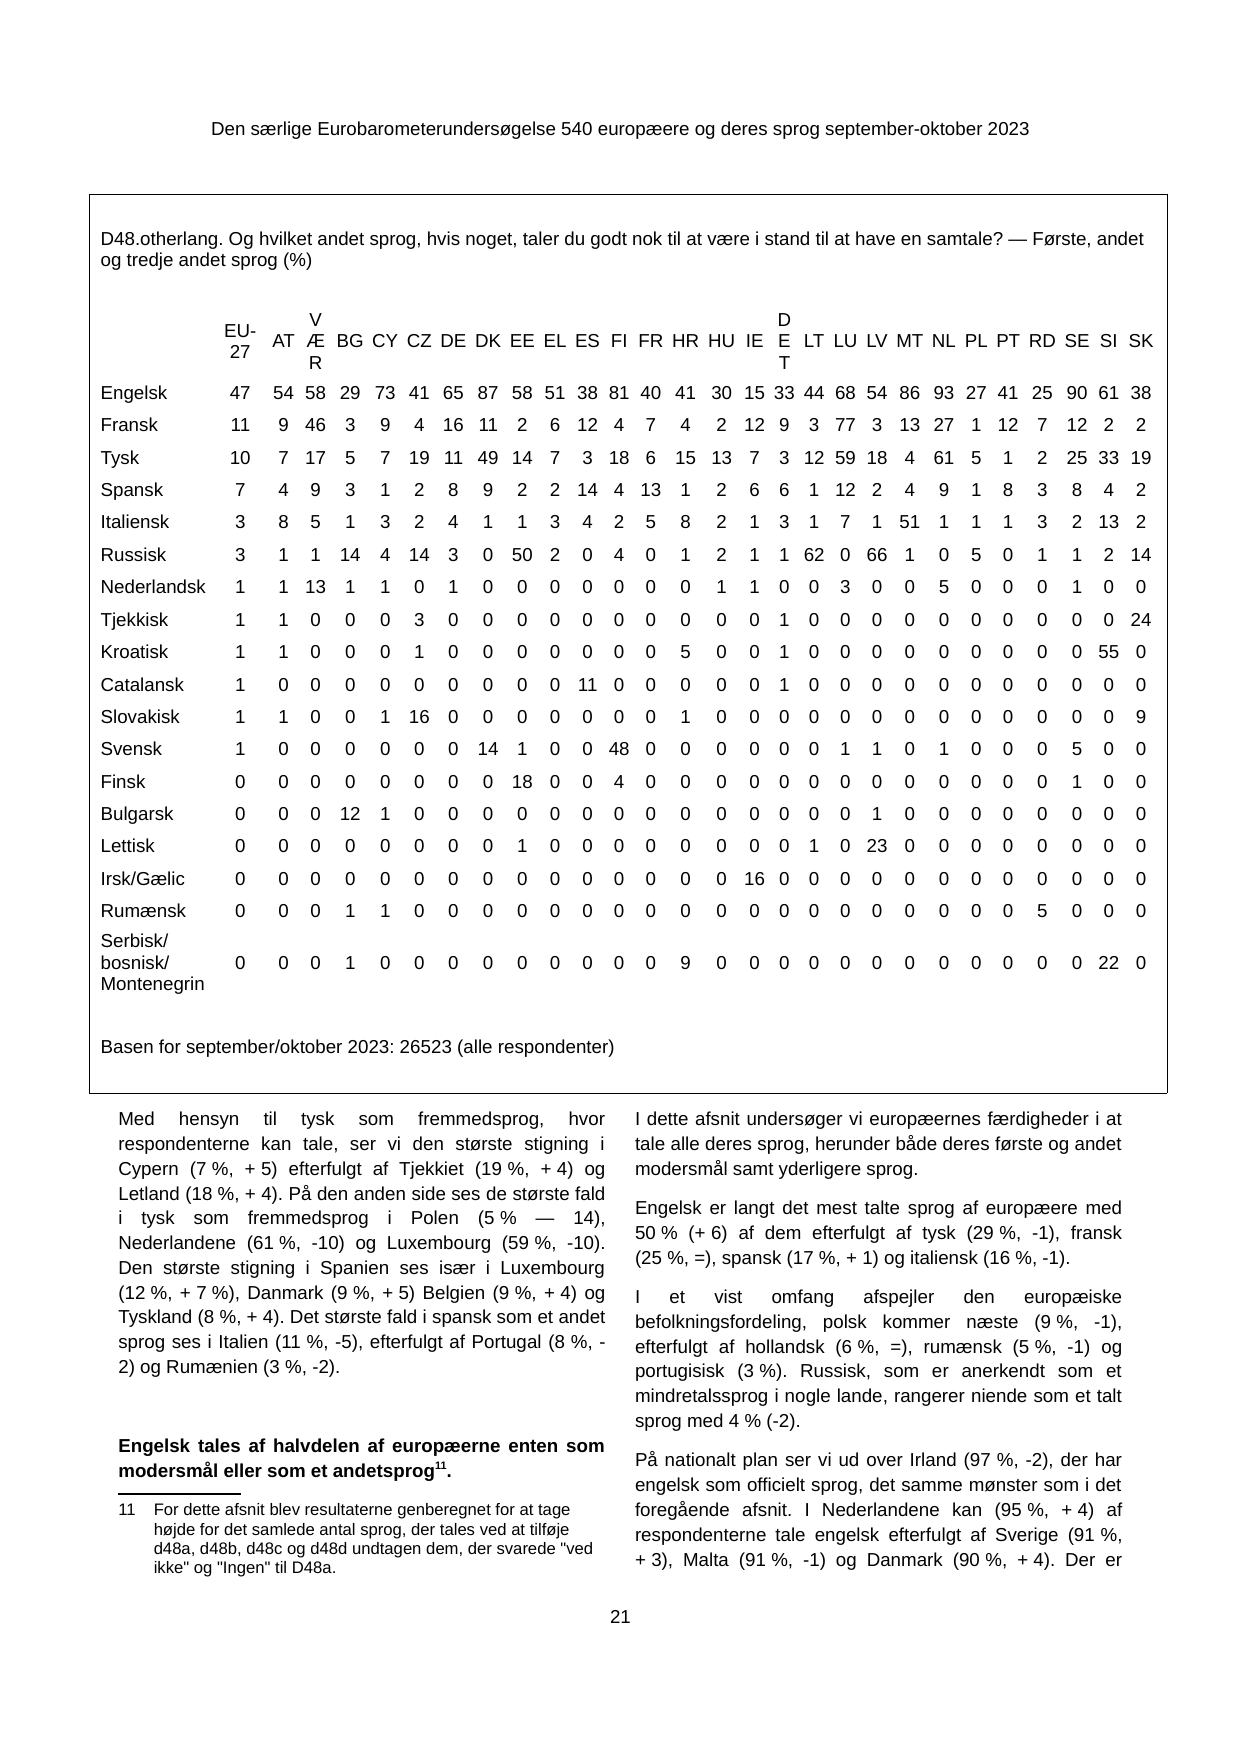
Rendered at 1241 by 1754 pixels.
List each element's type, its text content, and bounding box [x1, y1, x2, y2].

table_cell 0 [862, 636, 892, 668]
table_cell [667, 274, 703, 306]
table_cell [299, 274, 332, 306]
table_cell 0 [471, 830, 505, 862]
table_cell MT [892, 306, 927, 376]
table_cell 0 [960, 927, 992, 998]
table_cell [634, 998, 667, 1030]
table_cell 0 [332, 603, 367, 636]
table_cell 0 [740, 636, 769, 668]
table_cell 0 [505, 668, 539, 700]
table_cell 14 [1123, 538, 1158, 571]
text Engelsk tales af halvdelen af europæerne enten som modersmål eller som et andetsprog. [118, 1435, 605, 1481]
table_cell 4 [604, 409, 634, 441]
table_cell IE [740, 306, 769, 376]
table_cell 62 [799, 538, 829, 571]
table_cell 0 [667, 733, 703, 765]
text [90, 195, 1167, 1093]
table_cell 55 [1094, 636, 1123, 668]
table_cell 0 [505, 636, 539, 668]
table_cell [212, 274, 268, 306]
table_cell 4 [1094, 474, 1123, 506]
table_cell 0 [299, 927, 332, 998]
table_cell 0 [704, 603, 739, 636]
table_cell 1 [212, 636, 268, 668]
table_cell 8 [268, 506, 299, 538]
table_cell 2 [1024, 441, 1060, 473]
table_cell 66 [862, 538, 892, 571]
table_cell 0 [960, 603, 992, 636]
table_cell 29 [332, 376, 367, 409]
table_cell 1 [268, 603, 299, 636]
table_cell 87 [471, 376, 505, 409]
table_cell [471, 998, 505, 1030]
table_cell 10 [212, 441, 268, 473]
table_cell 0 [505, 927, 539, 998]
table_cell 0 [1060, 603, 1093, 636]
table_cell 13 [299, 571, 332, 603]
table_cell 58 [299, 376, 332, 409]
table_cell [799, 274, 829, 306]
table_cell 12 [740, 409, 769, 441]
table_cell [829, 998, 862, 1030]
table_cell [927, 998, 960, 1030]
table_cell 0 [604, 636, 634, 668]
table_cell [332, 998, 367, 1030]
table_cell 0 [992, 571, 1024, 603]
table_cell 1 [862, 506, 892, 538]
table_cell 0 [829, 765, 862, 797]
table_cell 0 [436, 862, 471, 895]
table_cell 4 [436, 506, 471, 538]
table_cell 0 [571, 830, 604, 862]
table_cell 0 [960, 862, 992, 895]
table_cell 0 [299, 895, 332, 927]
table_cell 2 [505, 474, 539, 506]
table_cell [862, 998, 892, 1030]
table_cell 0 [892, 700, 927, 733]
table_cell 9 [927, 474, 960, 506]
table_cell 0 [740, 603, 769, 636]
table_cell 0 [402, 830, 436, 862]
table_cell 0 [634, 830, 667, 862]
table_cell 1 [1060, 538, 1093, 571]
table_cell 2 [402, 506, 436, 538]
table_cell 0 [505, 571, 539, 603]
table_cell 6 [769, 474, 799, 506]
table_cell 0 [299, 798, 332, 830]
table_cell 12 [1060, 409, 1093, 441]
table_cell Serbisk/bosnisk/Montenegrin [98, 927, 212, 998]
table_cell 0 [436, 636, 471, 668]
table_cell 0 [1024, 571, 1060, 603]
table_cell Lettisk [98, 830, 212, 862]
table_cell Spansk [98, 474, 212, 506]
table_cell 0 [992, 668, 1024, 700]
table_cell Svensk [98, 733, 212, 765]
table_cell 0 [634, 862, 667, 895]
table_cell 0 [892, 765, 927, 797]
table_cell 0 [402, 862, 436, 895]
table_cell 0 [960, 636, 992, 668]
table_cell [436, 998, 471, 1030]
table_cell 0 [539, 830, 571, 862]
table_cell 0 [992, 603, 1024, 636]
table_cell 6 [539, 409, 571, 441]
table_cell 13 [1094, 506, 1123, 538]
table_cell 0 [769, 798, 799, 830]
table_cell 0 [704, 668, 739, 700]
table_cell 1 [368, 895, 402, 927]
table_cell ES [571, 306, 604, 376]
table_cell 1 [1060, 765, 1093, 797]
table_cell 1 [332, 927, 367, 998]
table_cell 33 [769, 376, 799, 409]
table_cell 3 [539, 506, 571, 538]
table_cell 16 [402, 700, 436, 733]
table_cell 0 [1123, 895, 1158, 927]
table_cell 12 [571, 409, 604, 441]
table_cell 68 [829, 376, 862, 409]
table_cell 61 [927, 441, 960, 473]
table_cell FR [634, 306, 667, 376]
table_cell [892, 998, 927, 1030]
table_cell 0 [299, 765, 332, 797]
table_cell Nederlandsk [98, 571, 212, 603]
table_cell 0 [539, 765, 571, 797]
table_cell [829, 274, 862, 306]
table_cell 1 [862, 798, 892, 830]
table_cell 1 [212, 700, 268, 733]
table_cell Engelsk [98, 376, 212, 409]
table_cell 4 [892, 441, 927, 473]
table_cell [1123, 998, 1158, 1030]
table_cell 81 [604, 376, 634, 409]
table_cell 1 [992, 506, 1024, 538]
table_cell 0 [1094, 830, 1123, 862]
table_cell [571, 274, 604, 306]
table_cell 0 [212, 895, 268, 927]
table_cell 0 [740, 830, 769, 862]
table_cell 0 [539, 668, 571, 700]
table_cell 0 [268, 798, 299, 830]
table_cell 0 [829, 830, 862, 862]
table_cell 1 [268, 538, 299, 571]
table_cell 5 [927, 571, 960, 603]
table_cell 0 [436, 895, 471, 927]
table_cell 1 [332, 895, 367, 927]
table_cell 1 [505, 506, 539, 538]
table_cell 65 [436, 376, 471, 409]
table_cell 2 [604, 506, 634, 538]
table_cell 0 [992, 700, 1024, 733]
table_cell 0 [604, 862, 634, 895]
table_cell 7 [829, 506, 862, 538]
table_cell 0 [402, 765, 436, 797]
table_cell 1 [212, 668, 268, 700]
table_cell 0 [471, 538, 505, 571]
table_cell 0 [892, 668, 927, 700]
table_cell 2 [704, 506, 739, 538]
table_cell 0 [892, 798, 927, 830]
table_cell Italiensk [98, 506, 212, 538]
table_cell 8 [667, 506, 703, 538]
table_cell DE [436, 306, 471, 376]
table_cell 0 [704, 927, 739, 998]
table_cell 0 [799, 636, 829, 668]
table_cell 0 [604, 830, 634, 862]
table_cell [1024, 274, 1060, 306]
table_cell 0 [1094, 765, 1123, 797]
table_cell Basen for september/oktober 2023: 26523 (alle respondenter) [98, 1030, 1158, 1062]
text Engelsk er langt det mest talte sprog af europæere med 50 % (+ 6) af dem efterfulgt af tysk (29 %, -1), fransk (25 %, =), spansk (17 %, + 1) og italiensk (16 %, -1). [635, 1197, 1122, 1268]
table_cell [927, 274, 960, 306]
table_cell 1 [740, 571, 769, 603]
table_cell 3 [212, 538, 268, 571]
table_cell 2 [1123, 474, 1158, 506]
table_cell 0 [829, 862, 862, 895]
table_cell 0 [268, 895, 299, 927]
table_cell 22 [1094, 927, 1123, 998]
table_cell 0 [436, 733, 471, 765]
table_cell 0 [799, 765, 829, 797]
table_cell 13 [704, 441, 739, 473]
table_cell 0 [1123, 862, 1158, 895]
table_cell 4 [667, 409, 703, 441]
table_cell 2 [704, 409, 739, 441]
table_cell 0 [667, 798, 703, 830]
table_cell 0 [667, 765, 703, 797]
table_cell 0 [539, 862, 571, 895]
table_cell 5 [332, 441, 367, 473]
table_cell 0 [799, 700, 829, 733]
table_cell 0 [1024, 733, 1060, 765]
table_cell SI [1094, 306, 1123, 376]
table_cell 1 [505, 830, 539, 862]
table_cell 9 [769, 409, 799, 441]
table_cell Catalansk [98, 668, 212, 700]
table_cell 0 [539, 603, 571, 636]
table_cell EL [539, 306, 571, 376]
table_cell Irsk/Gælic [98, 862, 212, 895]
table_cell [505, 998, 539, 1030]
table_cell 0 [927, 700, 960, 733]
table_cell 1 [769, 636, 799, 668]
table_cell 12 [332, 798, 367, 830]
table_cell [740, 998, 769, 1030]
table_cell 0 [299, 830, 332, 862]
table_cell 0 [1060, 830, 1093, 862]
table_cell [769, 274, 799, 306]
table_cell [436, 274, 471, 306]
table_cell 0 [862, 895, 892, 927]
table_cell 0 [927, 895, 960, 927]
table_cell 0 [1024, 668, 1060, 700]
table_cell 12 [992, 409, 1024, 441]
table_cell 0 [1024, 862, 1060, 895]
table_cell 58 [505, 376, 539, 409]
table_cell [960, 998, 992, 1030]
table_cell 0 [212, 927, 268, 998]
table_cell 1 [332, 506, 367, 538]
table_cell Tjekkisk [98, 603, 212, 636]
table_cell 1 [704, 571, 739, 603]
table_cell 1 [829, 733, 862, 765]
table_cell 0 [862, 700, 892, 733]
table_cell 0 [992, 895, 1024, 927]
table_cell 3 [571, 441, 604, 473]
table_cell 3 [799, 409, 829, 441]
table_cell 38 [1123, 376, 1158, 409]
table_cell 3 [1024, 506, 1060, 538]
table_cell 0 [471, 798, 505, 830]
table_cell 0 [332, 830, 367, 862]
table_cell 0 [471, 895, 505, 927]
table_cell 0 [268, 765, 299, 797]
table_cell 0 [268, 668, 299, 700]
table_cell 0 [1094, 862, 1123, 895]
table_cell 0 [368, 927, 402, 998]
table_cell 1 [212, 571, 268, 603]
table_cell 0 [829, 668, 862, 700]
table_cell 5 [960, 538, 992, 571]
table_cell 0 [769, 700, 799, 733]
table_cell Slovakisk [98, 700, 212, 733]
table_cell 0 [571, 733, 604, 765]
table_cell 0 [299, 668, 332, 700]
table_cell 0 [927, 798, 960, 830]
table_cell [862, 274, 892, 306]
table_cell 0 [299, 636, 332, 668]
table_cell 0 [829, 700, 862, 733]
table_cell 0 [299, 700, 332, 733]
table_cell [960, 274, 992, 306]
table_cell 0 [1060, 862, 1093, 895]
table_cell 41 [667, 376, 703, 409]
table_cell 0 [1123, 765, 1158, 797]
table_cell 0 [332, 700, 367, 733]
table_cell 7 [740, 441, 769, 473]
table_cell 0 [799, 927, 829, 998]
table_cell 46 [299, 409, 332, 441]
table_cell NL [927, 306, 960, 376]
table_cell 6 [634, 441, 667, 473]
table_cell 0 [471, 927, 505, 998]
table_cell 19 [1123, 441, 1158, 473]
table_cell 0 [704, 830, 739, 862]
table_cell 0 [604, 571, 634, 603]
table_cell 54 [268, 376, 299, 409]
table_cell 0 [862, 571, 892, 603]
table_cell 1 [927, 733, 960, 765]
table_cell 4 [892, 474, 927, 506]
table_cell 11 [212, 409, 268, 441]
table_cell [667, 998, 703, 1030]
table_cell 1 [960, 474, 992, 506]
table_cell 0 [436, 927, 471, 998]
table_cell 0 [892, 927, 927, 998]
table_cell 0 [402, 733, 436, 765]
table_cell 0 [799, 603, 829, 636]
table_cell 0 [892, 895, 927, 927]
table_cell 0 [634, 603, 667, 636]
table_cell 0 [704, 798, 739, 830]
table_cell Kroatisk [98, 636, 212, 668]
table_cell 9 [667, 927, 703, 998]
table_cell 0 [740, 895, 769, 927]
table_cell 0 [268, 927, 299, 998]
table_cell 0 [1060, 798, 1093, 830]
table_cell 27 [927, 409, 960, 441]
table_cell 0 [368, 603, 402, 636]
table_cell 0 [1024, 700, 1060, 733]
table_cell 0 [571, 798, 604, 830]
table_cell 41 [992, 376, 1024, 409]
table_cell Russisk [98, 538, 212, 571]
table_cell 0 [992, 538, 1024, 571]
table_cell 19 [402, 441, 436, 473]
table_cell 7 [368, 441, 402, 473]
table_cell 0 [862, 862, 892, 895]
table_cell 1 [1060, 571, 1093, 603]
table_cell 51 [892, 506, 927, 538]
table_cell [769, 998, 799, 1030]
table_cell [539, 998, 571, 1030]
table_cell 0 [332, 862, 367, 895]
table_cell 3 [212, 506, 268, 538]
table_cell 0 [1060, 668, 1093, 700]
table_cell 5 [667, 636, 703, 668]
table_cell 2 [1094, 538, 1123, 571]
table_cell 5 [634, 506, 667, 538]
table_cell 27 [960, 376, 992, 409]
table_cell [98, 274, 212, 306]
table_cell 0 [829, 636, 862, 668]
table_cell 0 [1024, 798, 1060, 830]
table_cell 0 [402, 895, 436, 927]
table_cell 25 [1060, 441, 1093, 473]
table_cell 0 [539, 798, 571, 830]
table_cell 8 [1060, 474, 1093, 506]
table_cell 0 [862, 603, 892, 636]
table_cell 0 [992, 927, 1024, 998]
table_cell 0 [299, 733, 332, 765]
table_cell 0 [892, 636, 927, 668]
table_cell 4 [604, 474, 634, 506]
table_cell 0 [927, 862, 960, 895]
table_cell 1 [368, 700, 402, 733]
table_cell 0 [1123, 733, 1158, 765]
table_cell 5 [299, 506, 332, 538]
table_cell 0 [892, 603, 927, 636]
table_cell 0 [799, 862, 829, 895]
table_cell 0 [740, 927, 769, 998]
table_cell 2 [1123, 506, 1158, 538]
table_cell 0 [740, 733, 769, 765]
table_cell 14 [471, 733, 505, 765]
table_cell 1 [332, 571, 367, 603]
table_cell 1 [268, 636, 299, 668]
table_cell 15 [667, 441, 703, 473]
table_cell 0 [471, 700, 505, 733]
table_cell 0 [1024, 927, 1060, 998]
table_cell 0 [268, 733, 299, 765]
table_cell 1 [667, 474, 703, 506]
table_cell 41 [402, 376, 436, 409]
table_cell [471, 274, 505, 306]
table_cell 0 [402, 668, 436, 700]
table_cell 9 [268, 409, 299, 441]
table_cell 11 [571, 668, 604, 700]
table_cell 11 [471, 409, 505, 441]
table_cell 0 [268, 830, 299, 862]
table_cell 1 [667, 700, 703, 733]
table_cell 13 [634, 474, 667, 506]
table_cell [268, 274, 299, 306]
table_cell 14 [332, 538, 367, 571]
table_cell 0 [829, 603, 862, 636]
table_cell 2 [1123, 409, 1158, 441]
table_cell 0 [704, 733, 739, 765]
table_cell BG [332, 306, 367, 376]
table_cell 0 [212, 862, 268, 895]
table_cell 0 [1094, 733, 1123, 765]
table_cell 7 [212, 474, 268, 506]
table_cell [992, 274, 1024, 306]
table_cell 0 [1024, 603, 1060, 636]
table_cell [402, 998, 436, 1030]
table_cell Tysk [98, 441, 212, 473]
table_cell 0 [436, 700, 471, 733]
table_cell 5 [1024, 895, 1060, 927]
table_cell [212, 998, 268, 1030]
table_cell [704, 998, 739, 1030]
table_cell 2 [539, 474, 571, 506]
table_cell 3 [368, 506, 402, 538]
table_cell LU [829, 306, 862, 376]
table_cell 1 [769, 538, 799, 571]
table_cell 0 [892, 733, 927, 765]
table_cell 0 [436, 798, 471, 830]
table_cell 0 [960, 668, 992, 700]
table_cell CZ [402, 306, 436, 376]
table_cell 0 [471, 862, 505, 895]
table_cell 7 [539, 441, 571, 473]
table_cell 0 [927, 765, 960, 797]
table_cell 0 [740, 798, 769, 830]
table_cell 0 [368, 636, 402, 668]
table_cell 0 [1024, 765, 1060, 797]
table_cell [539, 274, 571, 306]
text I et vist omfang afspejler den europæiske befolkningsfordeling, polsk kommer næste (9 %, -1), efterfulgt af hollandsk (6 %, =), rumænsk (5 %, -1) og portugisisk (3 %). Russisk, som er anerkendt som et mindretalssprog i nogle lande, rangerer niende som et talt sprog med 4 % (-2). [635, 1286, 1122, 1431]
table_cell 0 [539, 700, 571, 733]
table_cell 8 [992, 474, 1024, 506]
table_cell 0 [1060, 927, 1093, 998]
table_cell [1060, 274, 1093, 306]
table_cell [634, 274, 667, 306]
table_cell 3 [769, 441, 799, 473]
table_cell 0 [634, 798, 667, 830]
table_cell 44 [799, 376, 829, 409]
table_cell 0 [571, 603, 604, 636]
table_cell 0 [829, 798, 862, 830]
table_cell 0 [862, 668, 892, 700]
table_cell [1060, 998, 1093, 1030]
table_cell 5 [1060, 733, 1093, 765]
table_cell 4 [368, 538, 402, 571]
table_cell Finsk [98, 765, 212, 797]
table_cell SK [1123, 306, 1158, 376]
table_cell VÆR [299, 306, 332, 376]
table_cell 1 [769, 603, 799, 636]
table_cell 2 [1094, 409, 1123, 441]
table_cell 0 [368, 668, 402, 700]
table_cell 0 [799, 733, 829, 765]
table_cell 14 [402, 538, 436, 571]
table_cell 0 [539, 571, 571, 603]
table_cell 0 [571, 571, 604, 603]
table_cell 18 [505, 765, 539, 797]
text I dette afsnit undersøger vi europæernes færdigheder i at tale alle deres sprog, herunder både deres første og andet modersmål samt yderligere sprog. [635, 1094, 1122, 1179]
table_cell 0 [471, 636, 505, 668]
table_cell 17 [299, 441, 332, 473]
table_cell [332, 274, 367, 306]
table_cell 2 [704, 474, 739, 506]
table_cell 0 [799, 571, 829, 603]
table_cell 7 [268, 441, 299, 473]
table_cell 0 [960, 571, 992, 603]
text [635, 177, 1122, 194]
table_cell 14 [571, 474, 604, 506]
table_cell 0 [704, 765, 739, 797]
text På nationalt plan ser vi ud over Irland (97 %, -2), der har engelsk som officielt sprog, det samme mønster som i det foregående afsnit. I Nederlandene kan (95 %, + 4) af respondenterne tale engelsk efterfulgt af Sverige (91 %, + 3), Malta (91 %, -1) og Danmark (90 %, + 4). Der er [635, 1449, 1122, 1570]
table_cell 4 [604, 765, 634, 797]
table_cell HR [667, 306, 703, 376]
table_cell 0 [740, 668, 769, 700]
table_cell 0 [799, 668, 829, 700]
table_cell 0 [471, 765, 505, 797]
table_cell [505, 274, 539, 306]
table_cell 18 [862, 441, 892, 473]
table_cell 1 [799, 474, 829, 506]
table_cell 0 [960, 765, 992, 797]
table_cell 0 [268, 862, 299, 895]
table_cell [1094, 998, 1123, 1030]
table_cell [98, 998, 212, 1030]
table_cell 12 [799, 441, 829, 473]
table_cell 3 [402, 603, 436, 636]
table_cell 1 [368, 474, 402, 506]
table_cell 1 [436, 571, 471, 603]
table_cell 0 [1123, 798, 1158, 830]
table_cell 0 [332, 668, 367, 700]
table_cell 0 [960, 733, 992, 765]
table_cell 0 [992, 765, 1024, 797]
table_cell 0 [604, 927, 634, 998]
table_cell 0 [1123, 571, 1158, 603]
table_cell 38 [571, 376, 604, 409]
table_cell 0 [704, 895, 739, 927]
table_cell 0 [829, 538, 862, 571]
table_cell 0 [862, 765, 892, 797]
table_cell 0 [368, 830, 402, 862]
table_header D48.otherlang. Og hvilket andet sprog, hvis noget, taler du godt nok til at være i stand til at have en samtale? — Første, andet og tredje andet sprog (%) [98, 225, 1158, 273]
table_cell 73 [368, 376, 402, 409]
table_cell [571, 998, 604, 1030]
table_cell 0 [927, 538, 960, 571]
table_cell 0 [740, 765, 769, 797]
table_cell 0 [1094, 668, 1123, 700]
table_cell 0 [604, 700, 634, 733]
table_cell 0 [505, 603, 539, 636]
table_cell 1 [212, 733, 268, 765]
table_cell 0 [471, 668, 505, 700]
table_cell 51 [539, 376, 571, 409]
table_cell 0 [799, 798, 829, 830]
table_cell 1 [862, 733, 892, 765]
table_cell 0 [1024, 636, 1060, 668]
table_cell 0 [927, 668, 960, 700]
table_cell 0 [667, 830, 703, 862]
table_cell 30 [704, 376, 739, 409]
table_cell 47 [212, 376, 268, 409]
table_cell 0 [704, 700, 739, 733]
table_cell 1 [927, 506, 960, 538]
table_cell 0 [402, 571, 436, 603]
table_cell 0 [505, 895, 539, 927]
table_cell 0 [960, 700, 992, 733]
table_cell 0 [571, 862, 604, 895]
table_cell 0 [212, 798, 268, 830]
table_cell 0 [539, 927, 571, 998]
table_cell 0 [368, 765, 402, 797]
table_cell 12 [829, 474, 862, 506]
table_cell 54 [862, 376, 892, 409]
table_cell 0 [667, 895, 703, 927]
table_cell 0 [634, 636, 667, 668]
table_cell 0 [436, 668, 471, 700]
table_cell 0 [769, 571, 799, 603]
table_cell 0 [368, 733, 402, 765]
table_cell 50 [505, 538, 539, 571]
table_cell SE [1060, 306, 1093, 376]
table_cell 2 [1060, 506, 1093, 538]
table_cell 4 [571, 506, 604, 538]
table_cell 0 [604, 895, 634, 927]
table_cell 0 [960, 895, 992, 927]
table_cell 77 [829, 409, 862, 441]
table_cell 9 [1123, 700, 1158, 733]
table_cell 0 [1123, 636, 1158, 668]
table_cell 15 [740, 376, 769, 409]
table_cell HU [704, 306, 739, 376]
table_cell [892, 274, 927, 306]
table_cell 0 [829, 927, 862, 998]
table_cell 0 [1123, 668, 1158, 700]
table_cell [604, 998, 634, 1030]
table_cell 0 [571, 895, 604, 927]
table_cell 0 [960, 830, 992, 862]
table_cell 0 [1123, 830, 1158, 862]
table_cell 49 [471, 441, 505, 473]
table_cell 0 [1094, 798, 1123, 830]
table_cell 1 [960, 506, 992, 538]
table_cell 0 [571, 636, 604, 668]
table_cell 1 [799, 506, 829, 538]
table_cell 0 [892, 862, 927, 895]
table_cell 2 [402, 474, 436, 506]
table_cell 0 [667, 603, 703, 636]
table_cell 0 [992, 733, 1024, 765]
table_cell 0 [539, 895, 571, 927]
table_cell 0 [1060, 636, 1093, 668]
table_cell [98, 306, 212, 376]
table_cell 0 [539, 636, 571, 668]
table_cell 0 [927, 636, 960, 668]
table_cell 0 [1094, 571, 1123, 603]
table_cell 0 [402, 798, 436, 830]
table_cell 90 [1060, 376, 1093, 409]
table_cell 0 [332, 765, 367, 797]
table_cell 0 [704, 636, 739, 668]
table_cell CY [368, 306, 402, 376]
table_cell 0 [769, 927, 799, 998]
table_cell 0 [1024, 830, 1060, 862]
table_cell 0 [505, 798, 539, 830]
table_cell 0 [799, 895, 829, 927]
table_cell 0 [436, 830, 471, 862]
table_cell 0 [571, 700, 604, 733]
table_cell 9 [299, 474, 332, 506]
table_cell 0 [769, 862, 799, 895]
table_cell 1 [268, 700, 299, 733]
table_cell 0 [1123, 927, 1158, 998]
table_cell 2 [505, 409, 539, 441]
table_cell 9 [368, 409, 402, 441]
table_cell 0 [769, 830, 799, 862]
table_cell 1 [740, 506, 769, 538]
table_cell 0 [571, 538, 604, 571]
table_cell 0 [571, 765, 604, 797]
table_cell 2 [704, 538, 739, 571]
table_cell 0 [992, 636, 1024, 668]
table_cell 1 [402, 636, 436, 668]
table_cell 0 [368, 862, 402, 895]
table_cell 4 [402, 409, 436, 441]
table_cell 0 [1094, 700, 1123, 733]
table_cell 0 [992, 862, 1024, 895]
table_cell 24 [1123, 603, 1158, 636]
table_cell 1 [799, 830, 829, 862]
table_cell [1094, 274, 1123, 306]
table_cell 3 [829, 571, 862, 603]
table_cell [268, 998, 299, 1030]
table_cell 3 [436, 538, 471, 571]
table_cell [740, 274, 769, 306]
table_cell 0 [471, 603, 505, 636]
table_cell 0 [505, 862, 539, 895]
table_cell 0 [604, 798, 634, 830]
table_cell 86 [892, 376, 927, 409]
table_cell 0 [1094, 895, 1123, 927]
table_cell [704, 274, 739, 306]
table_cell 7 [634, 409, 667, 441]
table_cell 18 [604, 441, 634, 473]
table_cell 0 [571, 927, 604, 998]
table_cell Bulgarsk [98, 798, 212, 830]
table_cell [1123, 274, 1158, 306]
table_cell 0 [212, 765, 268, 797]
table_cell 0 [927, 927, 960, 998]
table_cell DK [471, 306, 505, 376]
table_cell 2 [539, 538, 571, 571]
table_cell EU-27 [212, 306, 268, 376]
table_cell [604, 274, 634, 306]
table_cell 1 [1024, 538, 1060, 571]
table_cell 0 [992, 798, 1024, 830]
table_cell 1 [368, 571, 402, 603]
table_cell 1 [740, 538, 769, 571]
table_cell 0 [634, 927, 667, 998]
table_cell 0 [992, 830, 1024, 862]
table_cell 0 [1060, 895, 1093, 927]
table_cell Rumænsk [98, 895, 212, 927]
table_cell PL [960, 306, 992, 376]
table_cell 0 [829, 895, 862, 927]
table_cell 2 [862, 474, 892, 506]
table_cell 33 [1094, 441, 1123, 473]
table_cell 0 [212, 830, 268, 862]
table_cell 25 [1024, 376, 1060, 409]
table_cell 0 [332, 636, 367, 668]
table_cell 11 [436, 441, 471, 473]
table_cell 93 [927, 376, 960, 409]
table_cell 61 [1094, 376, 1123, 409]
table_cell 1 [368, 798, 402, 830]
table_cell 0 [634, 733, 667, 765]
table_cell 1 [471, 506, 505, 538]
table_cell 0 [892, 571, 927, 603]
table_cell 23 [862, 830, 892, 862]
table_cell [299, 998, 332, 1030]
text For dette afsnit blev resultaterne genberegnet for at tage højde for det samlede antal sprog, der tales ved at tilføje d48a, d48b, d48c og d48d undtagen dem, der svarede "ved ikke" og "Ingen" til D48a. [118, 1500, 605, 1577]
table_cell 0 [604, 668, 634, 700]
table_cell FI [604, 306, 634, 376]
table_cell 0 [471, 571, 505, 603]
table_cell LV [862, 306, 892, 376]
table_cell 3 [332, 409, 367, 441]
table_cell PT [992, 306, 1024, 376]
table_cell 7 [1024, 409, 1060, 441]
table_cell 0 [634, 668, 667, 700]
table_cell 5 [960, 441, 992, 473]
table_cell 0 [769, 895, 799, 927]
table_cell 0 [927, 603, 960, 636]
table_cell 3 [332, 474, 367, 506]
table_cell 14 [505, 441, 539, 473]
table_cell 4 [268, 474, 299, 506]
table_cell AT [268, 306, 299, 376]
table_cell 0 [667, 668, 703, 700]
table_cell 0 [299, 603, 332, 636]
table_cell [402, 274, 436, 306]
table_cell 3 [769, 506, 799, 538]
table_cell 4 [604, 538, 634, 571]
table_cell EE [505, 306, 539, 376]
table_cell 1 [667, 538, 703, 571]
table_cell 0 [634, 571, 667, 603]
table_cell LT [799, 306, 829, 376]
table_cell 0 [634, 538, 667, 571]
table_cell DET [769, 306, 799, 376]
table_cell 0 [1060, 700, 1093, 733]
table_cell 1 [505, 733, 539, 765]
table_cell 0 [634, 765, 667, 797]
table_cell 1 [992, 441, 1024, 473]
table_cell 8 [436, 474, 471, 506]
table_cell 59 [829, 441, 862, 473]
table_cell 1 [769, 668, 799, 700]
table_cell 0 [769, 765, 799, 797]
table_cell 0 [892, 830, 927, 862]
table_cell 3 [862, 409, 892, 441]
table_cell [368, 998, 402, 1030]
table_cell 0 [299, 862, 332, 895]
text Med hensyn til tysk som fremmedsprog, hvor respondenterne kan tale, ser vi den største stigning i Cypern (7 %, + 5) efterfulgt af Tjekkiet (19 %, + 4) og Letland (18 %, + 4). På den anden side ses de største fald i tysk som fremmedsprog i Polen (5 % — 14), Nederlandene (61 %, -10) og Luxembourg (59 %, -10). Den største stigning i Spanien ses især i Luxembourg (12 %, + 7 %), Danmark (9 %, + 5) Belgien (9 %, + 4) og Tyskland (8 %, + 4). Det største fald i spansk som et andet sprog ses i Italien (11 %, -5), efterfulgt af Portugal (8 %, -2) og Rumænien (3 %, -2). [118, 1094, 605, 1377]
table_cell 0 [436, 765, 471, 797]
table_cell 0 [505, 700, 539, 733]
table_cell 0 [862, 927, 892, 998]
table_cell 0 [402, 927, 436, 998]
table_cell 0 [667, 571, 703, 603]
table_cell [368, 274, 402, 306]
table_cell 0 [667, 862, 703, 895]
table_cell 0 [539, 733, 571, 765]
table_cell 40 [634, 376, 667, 409]
table_cell 0 [1094, 603, 1123, 636]
table_cell 9 [471, 474, 505, 506]
table_cell 0 [960, 798, 992, 830]
table_cell 16 [436, 409, 471, 441]
table_cell 0 [704, 862, 739, 895]
table_cell [992, 998, 1024, 1030]
table_cell 1 [299, 538, 332, 571]
table_cell Fransk [98, 409, 212, 441]
table_cell 3 [1024, 474, 1060, 506]
table_cell 0 [769, 733, 799, 765]
table_cell 1 [268, 571, 299, 603]
table_cell 1 [960, 409, 992, 441]
table_cell 6 [740, 474, 769, 506]
table_cell 0 [634, 895, 667, 927]
table_cell 0 [332, 733, 367, 765]
table_cell 1 [212, 603, 268, 636]
table_cell [1024, 998, 1060, 1030]
table_cell 0 [634, 700, 667, 733]
table_cell 16 [740, 862, 769, 895]
table_cell 0 [604, 603, 634, 636]
table_cell 13 [892, 409, 927, 441]
table_cell [799, 998, 829, 1030]
table_cell 0 [436, 603, 471, 636]
table_cell RD [1024, 306, 1060, 376]
table_cell 0 [740, 700, 769, 733]
table_cell 48 [604, 733, 634, 765]
table_cell 1 [892, 538, 927, 571]
table_cell 0 [927, 830, 960, 862]
